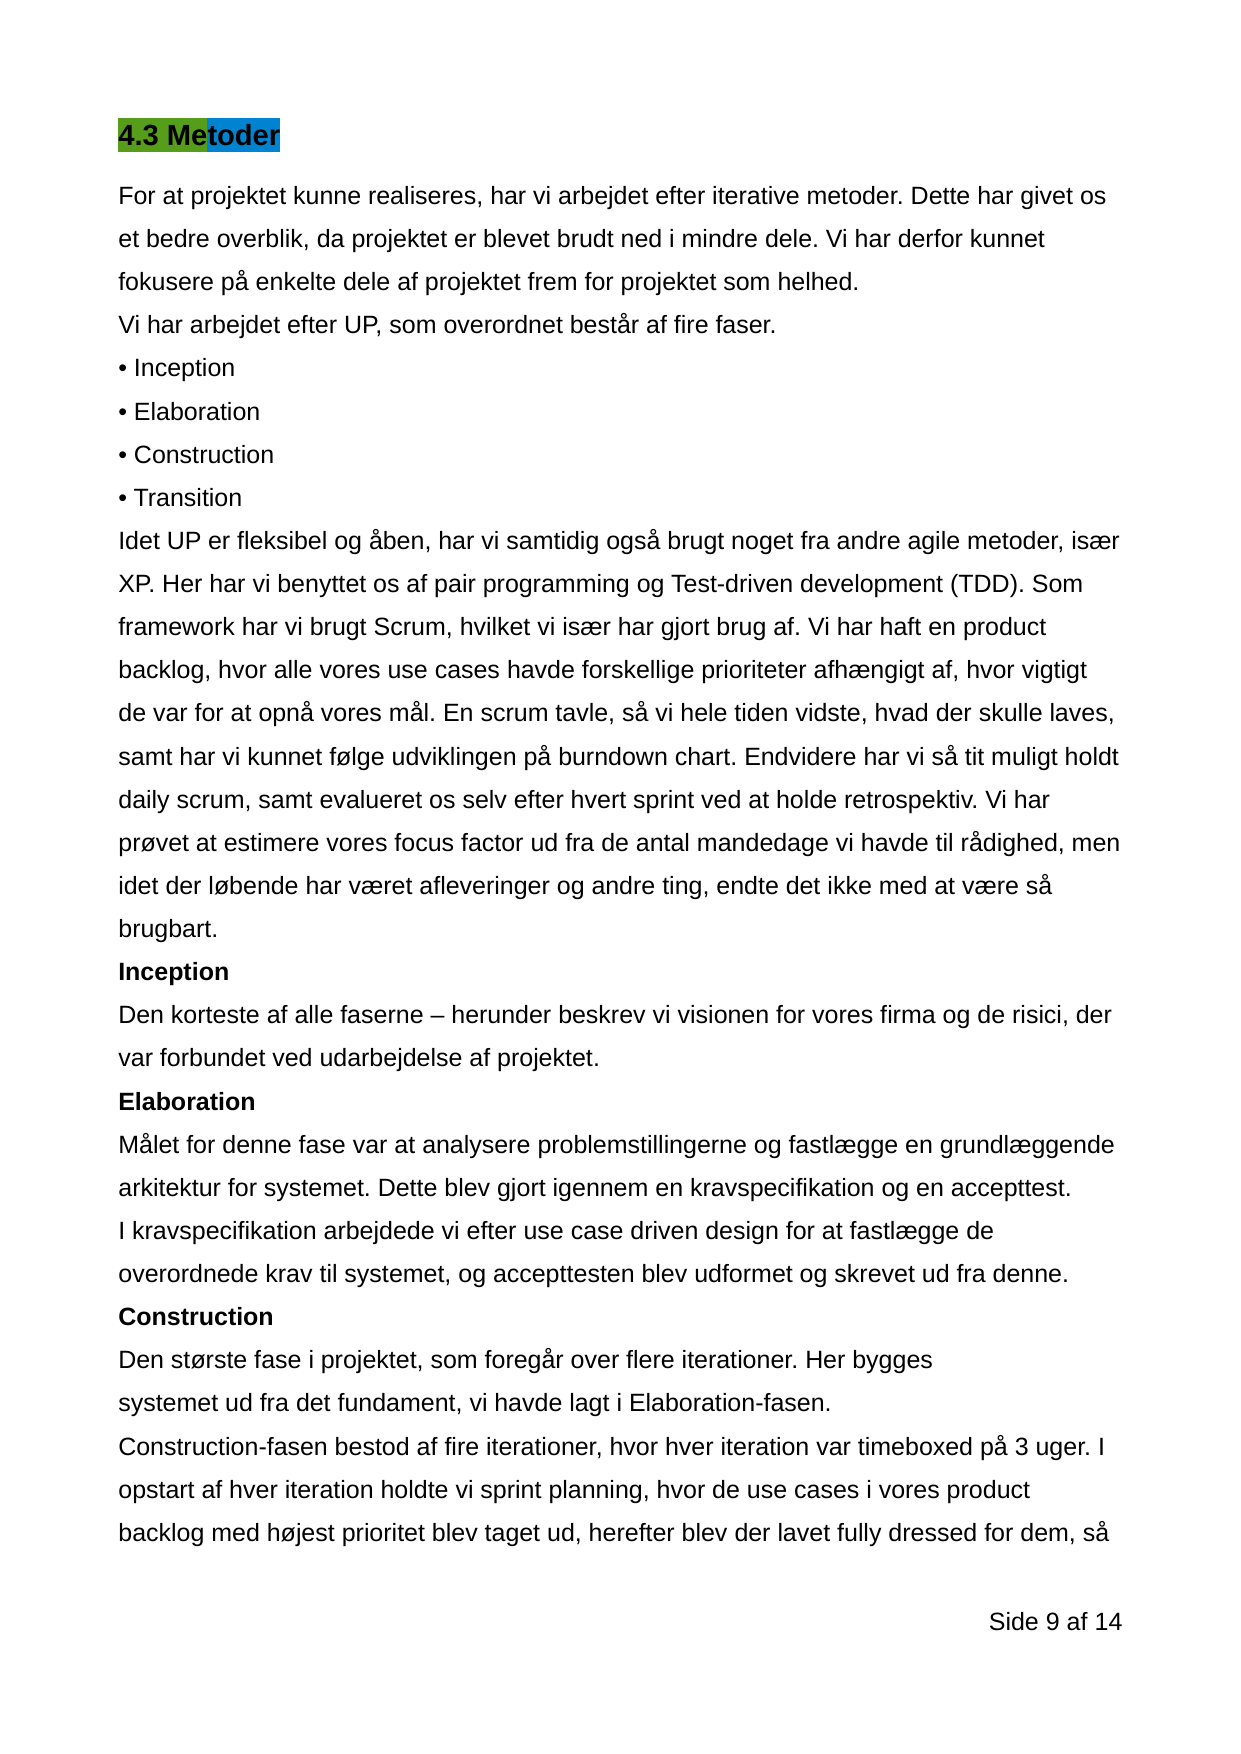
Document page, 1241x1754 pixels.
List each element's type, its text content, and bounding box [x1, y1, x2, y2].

text Inception [118, 957, 1122, 986]
text systemet ud fra det fundament, vi havde lagt i Elaboration-fasen. [118, 1388, 1122, 1417]
text var forbundet ved udarbejdelse af projektet. [118, 1043, 1122, 1072]
text Construction-fasen bestod af fire iterationer, hvor hver iteration var timeboxed på 3 uger. I opstart af hver iteration holdte vi sprint planning, hvor de use cases i vores product backlog med højest prioritet blev taget ud, herefter blev der lavet fully dressed for dem, så [118, 1432, 1122, 1547]
text • Inception [118, 353, 1122, 382]
text Den korteste af alle faserne – herunder beskrev vi visionen for vores firma og de risici, der [118, 1000, 1122, 1029]
text et bedre overblik, da projektet er blevet brudt ned i mindre dele. Vi har derfor kunnet [118, 224, 1122, 253]
text Idet UP er fleksibel og åben, har vi samtidig også brugt noget fra andre agile metoder, især XP. Her har vi benyttet os af pair programming og Test-driven development (TDD). Som framework har vi brugt Scrum, hvilket vi især har gjort brug af. Vi har haft en product backlog, hvor alle vores use cases havde forskellige prioriteter afhængigt af, hvor vigtigt de var for at opnå vores mål. En scrum tavle, så vi hele tiden vidste, hvad der skulle laves, samt har vi kunnet følge udviklingen på burndown chart. Endvidere har vi så tit muligt holdt daily scrum, samt evalueret os selv efter hvert sprint ved at holde retrospektiv. Vi har prøvet at estimere vores focus factor ud fra de antal mandedage vi havde til rådighed, men idet der løbende har været afleveringer og andre ting, endte det ikke med at være så brugbart. [118, 526, 1122, 943]
text • Elaboration [118, 397, 1122, 425]
subtitle 4.3 Metoder [118, 118, 1122, 152]
text Vi har arbejdet efter UP, som overordnet består af fire faser. [118, 310, 1122, 339]
text fokusere på enkelte dele af projektet frem for projektet som helhed. [118, 267, 1122, 296]
text overordnede krav til systemet, og accepttesten blev udformet og skrevet ud fra denne. [118, 1259, 1122, 1288]
text arkitektur for systemet. Dette blev gjort igennem en kravspecifikation og en accepttest. [118, 1173, 1122, 1202]
text • Construction [118, 440, 1122, 468]
text I kravspecifikation arbejdede vi efter use case driven design for at fastlægge de [118, 1216, 1122, 1245]
text Construction [118, 1302, 1122, 1331]
text • Transition [118, 483, 1122, 512]
text Elaboration [118, 1087, 1122, 1115]
text Den største fase i projektet, som foregår over flere iterationer. Her bygges [118, 1345, 1122, 1374]
text For at projektet kunne realiseres, har vi arbejdet efter iterative metoder. Dette har givet os [118, 181, 1122, 210]
text Målet for denne fase var at analysere problemstillingerne og fastlægge en grundlæggende [118, 1130, 1122, 1158]
